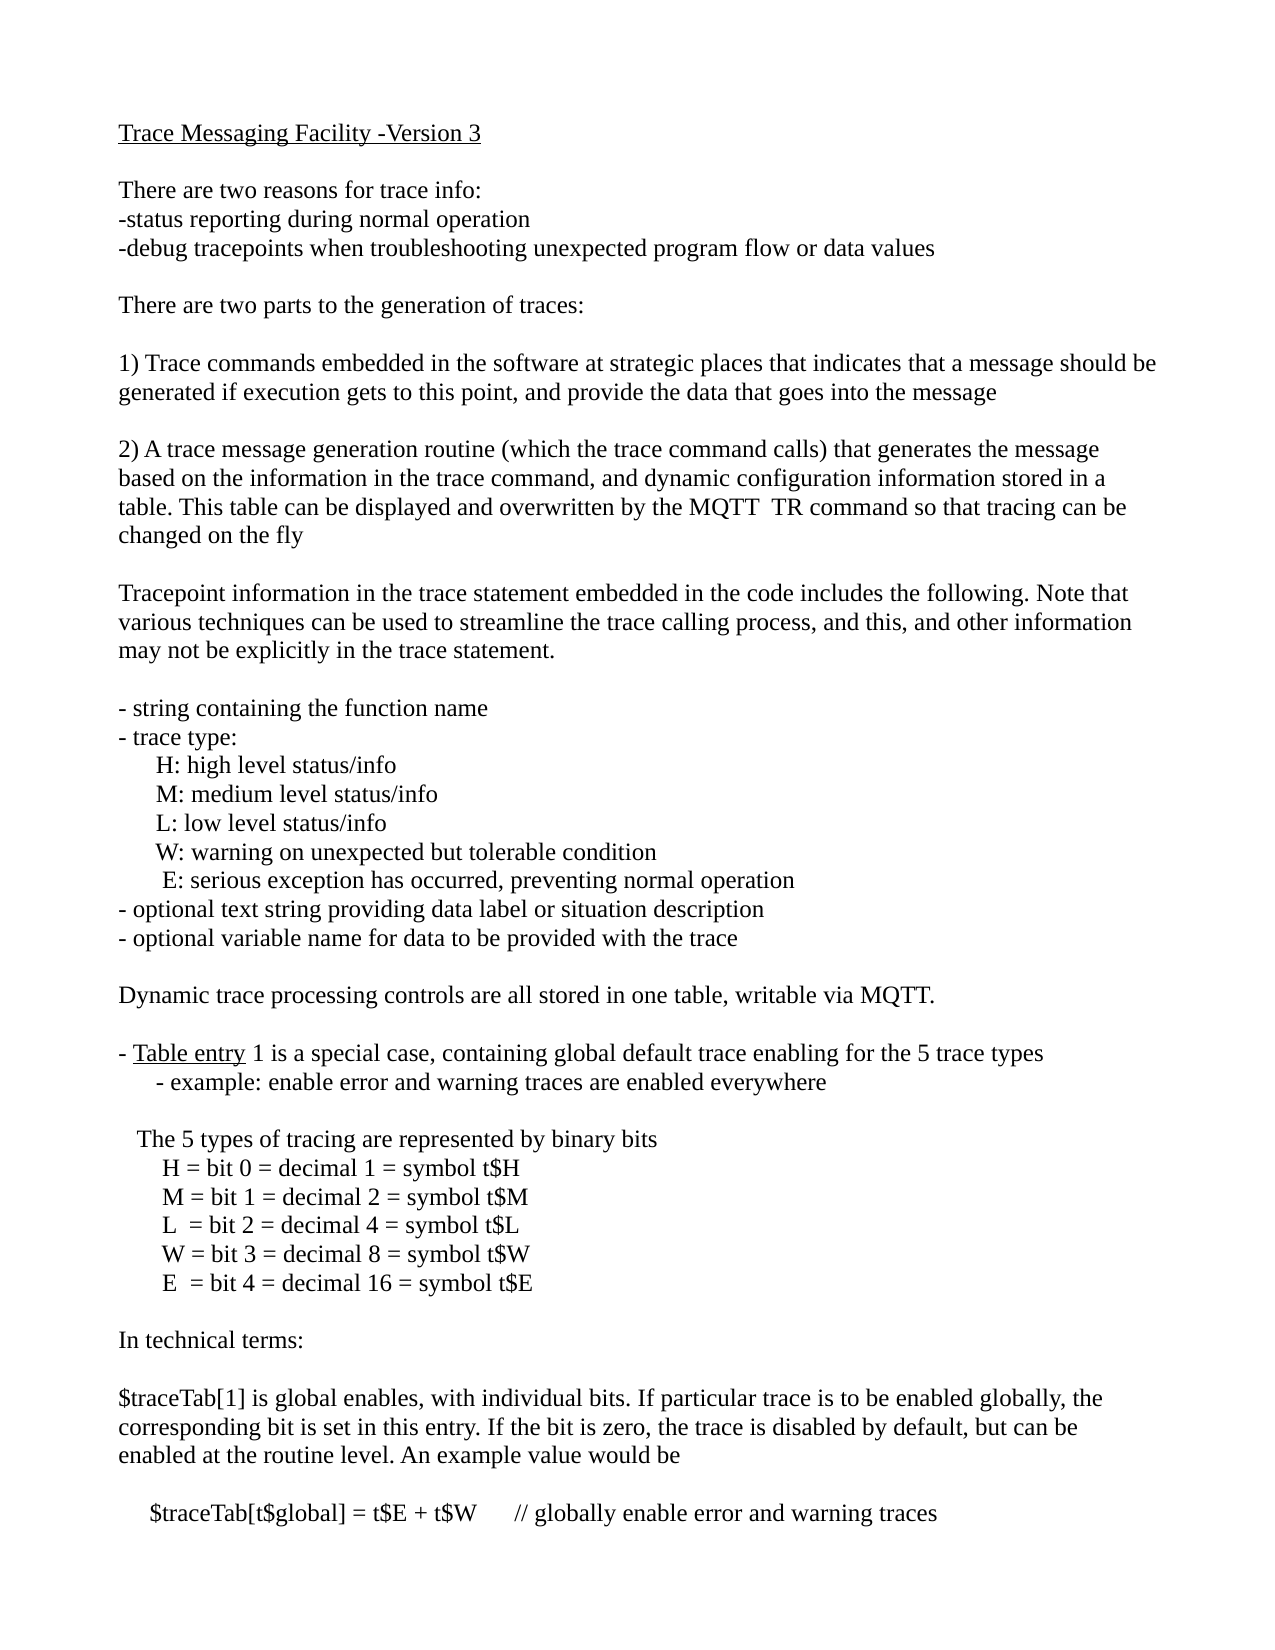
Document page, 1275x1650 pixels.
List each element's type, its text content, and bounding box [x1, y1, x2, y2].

text 2) A trace message generation routine (which the trace command calls) that generates the message based on the information in the trace command, and dynamic configuration information stored in a table. This table can be displayed and overwritten by the MQTT TR command so that tracing can be changed on the fly [118, 434, 1157, 549]
text - optional text string providing data label or situation description [118, 894, 1157, 923]
text Tracepoint information in the trace statement embedded in the code includes the following. Note that various techniques can be used to streamline the trace calling process, and this, and other information may not be explicitly in the trace statement. [118, 578, 1157, 664]
text - optional variable name for data to be provided with the trace [118, 923, 1157, 952]
text -debug tracepoints when troubleshooting unexpected program flow or data values [118, 233, 1157, 262]
text -status reporting during normal operation [118, 204, 1157, 233]
text - Table entry 1 is a special case, containing global default trace enabling for the 5 trace types [118, 1038, 1157, 1067]
text The 5 types of tracing are represented by binary bits [118, 1124, 1157, 1153]
text E = bit 4 = decimal 16 = symbol t$E [118, 1268, 1157, 1297]
text Dynamic trace processing controls are all stored in one table, writable via MQTT. [118, 981, 1157, 1009]
text L: low level status/info [118, 808, 1157, 837]
text $traceTab[t$global] = t$E + t$W // globally enable error and warning traces [118, 1498, 1157, 1527]
text H = bit 0 = decimal 1 = symbol t$H [118, 1153, 1157, 1182]
text - example: enable error and warning traces are enabled everywhere [118, 1067, 1157, 1096]
text In technical terms: [118, 1326, 1157, 1354]
text E: serious exception has occurred, preventing normal operation [118, 866, 1157, 894]
text - string containing the function name [118, 693, 1157, 722]
text M = bit 1 = decimal 2 = symbol t$M [118, 1182, 1157, 1211]
text - trace type: [118, 722, 1157, 751]
text W: warning on unexpected but tolerable condition [118, 837, 1157, 866]
text There are two parts to the generation of traces: [118, 291, 1157, 319]
text W = bit 3 = decimal 8 = symbol t$W [118, 1239, 1157, 1268]
text H: high level status/info [118, 751, 1157, 779]
text $traceTab[1] is global enables, with individual bits. If particular trace is to be enabled globally, the corresponding bit is set in this entry. If the bit is zero, the trace is disabled by default, but can be enabled at the routine level. An example value would be [118, 1383, 1157, 1469]
text Trace Messaging Facility -Version 3 [118, 118, 1157, 147]
text 1) Trace commands embedded in the software at strategic places that indicates that a message should be generated if execution gets to this point, and provide the data that goes into the message [118, 348, 1157, 406]
text L = bit 2 = decimal 4 = symbol t$L [118, 1211, 1157, 1239]
text M: medium level status/info [118, 779, 1157, 808]
text There are two reasons for trace info: [118, 176, 1157, 204]
